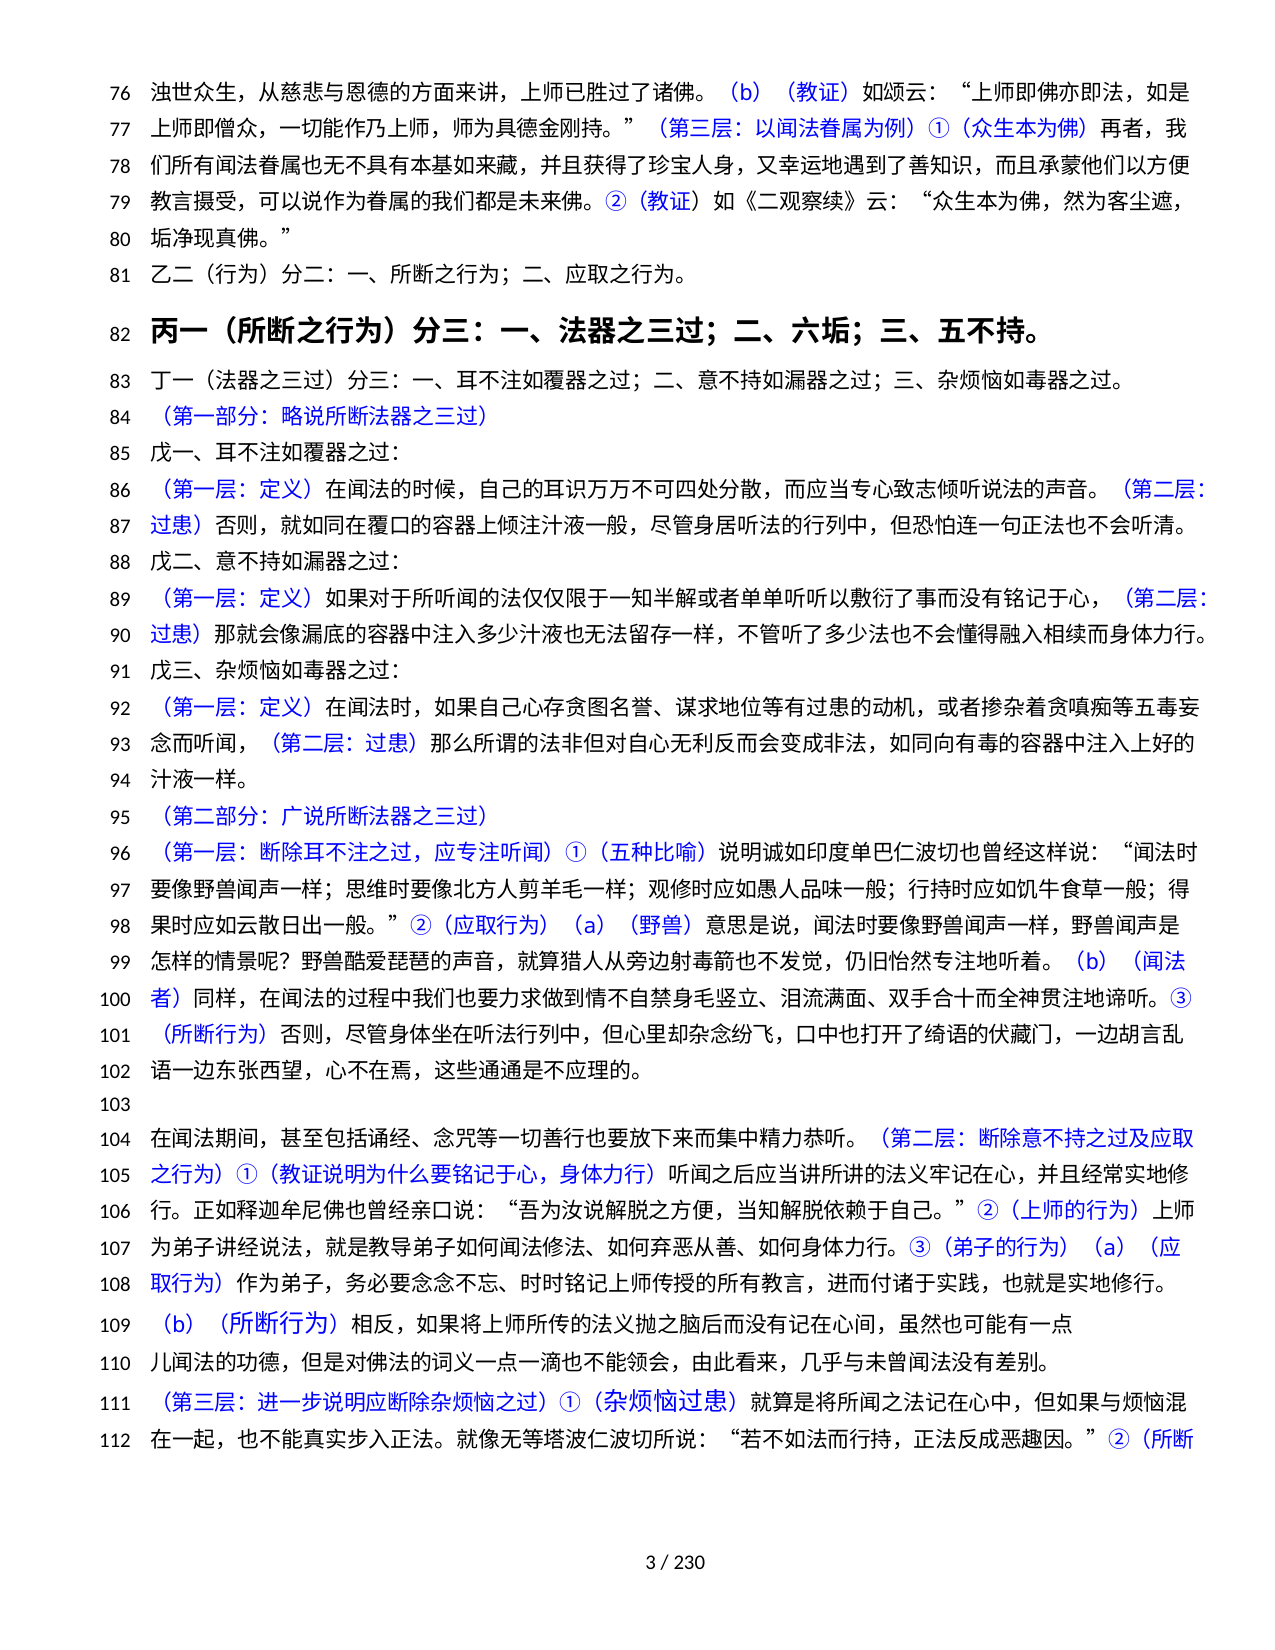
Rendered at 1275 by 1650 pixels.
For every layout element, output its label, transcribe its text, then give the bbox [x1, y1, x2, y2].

text （第二部分：广说所断法器之三过） [150, 799, 1200, 831]
text （第一层：断除耳不注之过，应专注听闻）①（五种比喻）说明诚如印度单巴仁波切也曾经这样说：“闻法时要像野兽闻声一样；思维时要像北方人剪羊毛一样；观修时应如愚人品味一般；行持时应如饥牛食草一般；得果时应如云散日出一般。”②（应取行为）（a）（野兽）意思是说，闻法时要像野兽闻声一样，野兽闻声是怎样的情景呢？野兽酷爱琵琶的声音，就算猎人从旁边射毒箭也不发觉，仍旧怡然专注地听着。（b）（闻法者）同样，在闻法的过程中我们也要力求做到情不自禁身毛竖立、泪流满面、双手合十而全神贯注地谛听。③（所断行为）否则，尽管身体坐在听法行列中，但心里却杂念纷飞，口中也打开了绮语的伏藏门，一边胡言乱语一边东张西望，心不在焉，这些通通是不应理的。 [150, 835, 1200, 1085]
text 戊三、杂烦恼如毒器之过： [150, 653, 1200, 685]
text （第一层：定义）如果对于所听闻的法仅仅限于一知半解或者单单听听以敷衍了事而没有铭记于心，（第二层：过患）那就会像漏底的容器中注入多少汁液也无法留存一样，不管听了多少法也不会懂得融入相续而身体力行。 [150, 581, 1200, 649]
text 戊二、意不持如漏器之过： [150, 544, 1200, 576]
text 浊世众生，从慈悲与恩德的方面来讲，上师已胜过了诸佛。（b）（教证）如颂云：“上师即佛亦即法，如是上师即僧众，一切能作乃上师，师为具德金刚持。”（第三层：以闻法眷属为例）①（众生本为佛）再者，我们所有闻法眷属也无不具有本基如来藏，并且获得了珍宝人身，又幸运地遇到了善知识，而且承蒙他们以方便教言摄受，可以说作为眷属的我们都是未来佛。②（教证）如《二观察续》云：“众生本为佛，然为客尘遮，垢净现真佛。” [150, 75, 1200, 252]
text 儿闻法的功德，但是对佛法的词义一点一滴也不能领会，由此看来，几乎与未曾闻法没有差别。 [150, 1345, 1200, 1376]
text 戊一、耳不注如覆器之过： [150, 435, 1200, 467]
subtitle 丙一（所断之行为）分三：一、法器之三过；二、六垢；三、五不持。 [150, 308, 1200, 350]
text （第三层：进一步说明应断除杂烦恼之过）①（杂烦恼过患）就算是将所闻之法记在心中，但如果与烦恼混在一起，也不能真实步入正法。就像无等塔波仁波切所说：“若不如法而行持，正法反成恶趣因。”②（所断 [150, 1381, 1200, 1454]
text 丁一（法器之三过）分三：一、耳不注如覆器之过；二、意不持如漏器之过；三、杂烦恼如毒器之过。 [150, 363, 1200, 394]
text 在闻法期间，甚至包括诵经、念咒等一切善行也要放下来而集中精力恭听。（第二层：断除意不持之过及应取之行为）①（教证说明为什么要铭记于心，身体力行）听闻之后应当讲所讲的法义牢记在心，并且经常实地修行。正如释迦牟尼佛也曾经亲口说：“吾为汝说解脱之方便，当知解脱依赖于自己。”②（上师的行为）上师为弟子讲经说法，就是教导弟子如何闻法修法、如何弃恶从善、如何身体力行。③（弟子的行为）（a）（应取行为）作为弟子，务必要念念不忘、时时铭记上师传授的所有教言，进而付诸于实践，也就是实地修行。（b）（所断行为）相反，如果将上师所传的法义抛之脑后而没有记在心间，虽然也可能有一点 [150, 1121, 1200, 1339]
text （第一层：定义）在闻法时，如果自己心存贪图名誉、谋求地位等有过患的动机，或者掺杂着贪嗔痴等五毒妄念而听闻，（第二层：过患）那么所谓的法非但对自心无利反而会变成非法，如同向有毒的容器中注入上好的汁液一样。 [150, 690, 1200, 794]
text （第一部分：略说所断法器之三过） [150, 399, 1200, 431]
text （第一层：定义）在闻法的时候，自己的耳识万万不可四处分散，而应当专心致志倾听说法的声音。（第二层：过患）否则，就如同在覆口的容器上倾注汁液一般，尽管身居听法的行列中，但恐怕连一句正法也不会听清。 [150, 472, 1200, 540]
text 乙二（行为）分二：一、所断之行为；二、应取之行为。 [150, 257, 1200, 288]
